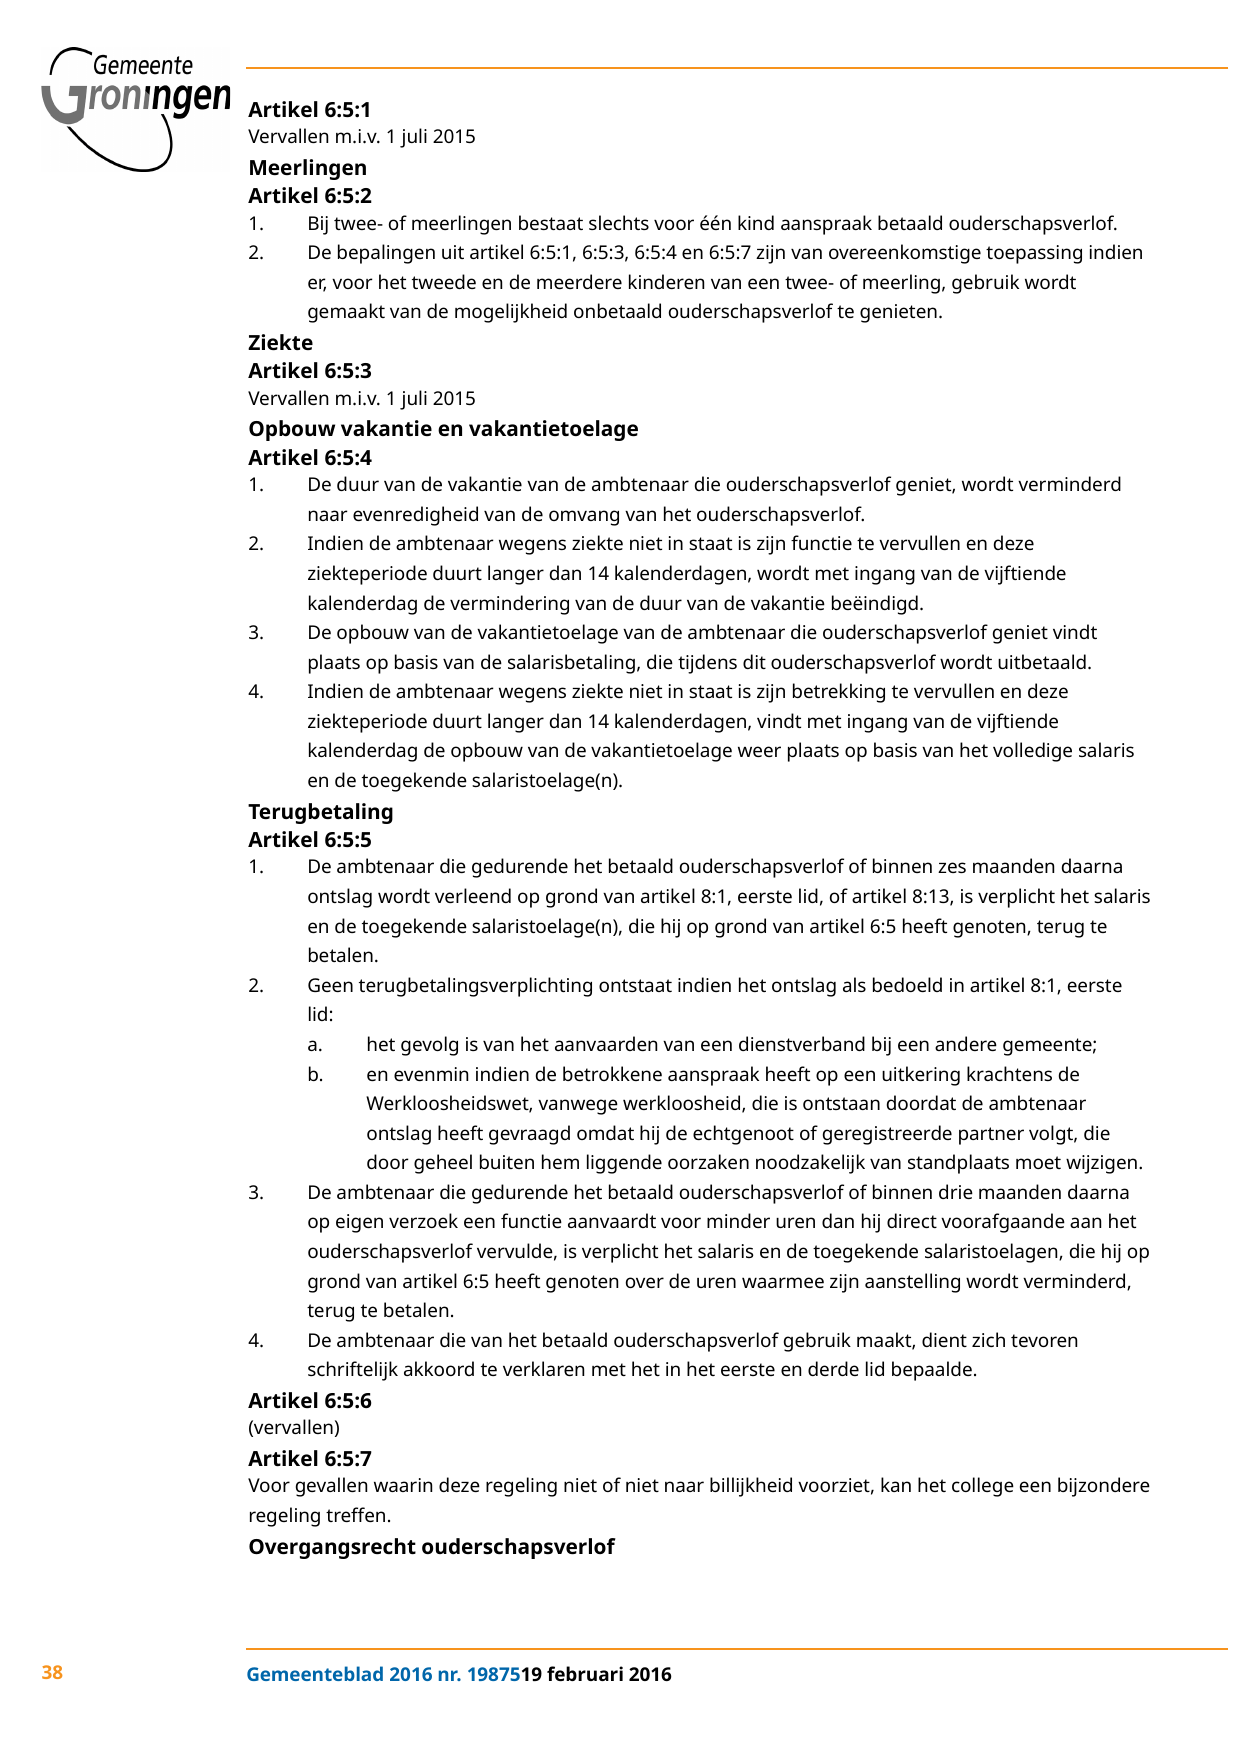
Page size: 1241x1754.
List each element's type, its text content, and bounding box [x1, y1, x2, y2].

list De duur van de vakantie van de ambtenaar die ouderschapsverlof geniet, wordt verminderd naar evenredigheid van de omvang van het ouderschapsverlof. [248, 471, 1152, 527]
text Artikel 6:5:2 [248, 181, 1152, 210]
text Vervallen m.i.v. 1 juli 2015 [248, 385, 1152, 411]
text Artikel 6:5:6 [248, 1386, 1152, 1414]
text (vervallen) [248, 1414, 1152, 1440]
text Opbouw vakantie en vakantietoelage [248, 414, 1152, 443]
text Vervallen m.i.v. 1 juli 2015 [248, 123, 1152, 149]
text Artikel 6:5:3 [248, 356, 1152, 385]
text Artikel 6:5:5 [248, 825, 1152, 854]
text Artikel 6:5:7 [248, 1444, 1152, 1473]
text Overgangsrecht ouderschapsverlof [248, 1532, 1152, 1560]
text Ziekte [248, 328, 1152, 356]
picture [41, 47, 231, 172]
list en evenmin indien de betrokkene aanspraak heeft op een uitkering krachtens de Werkloosheidswet, vanwege werkloosheid, die is ontstaan doordat de ambtenaar ontslag heeft gevraagd omdat hij de echtgenoot of geregistreerde partner volgt, die door geheel buiten hem liggende oorzaken noodzakelijk van standplaats moet wijzigen. [307, 1061, 1152, 1175]
list Indien de ambtenaar wegens ziekte niet in staat is zijn functie te vervullen en deze ziekteperiode duurt langer dan 14 kalenderdagen, wordt met ingang van de vijftiende kalenderdag de vermindering van de duur van de vakantie beëindigd. [248, 531, 1152, 615]
list De ambtenaar die gedurende het betaald ouderschapsverlof of binnen zes maanden daarna ontslag wordt verleend op grond van artikel 8:1, eerste lid, of artikel 8:13, is verplicht het salaris en de toegekende salaristoelage(n), die hij op grond van artikel 6:5 heeft genoten, terug te betalen. [248, 854, 1152, 968]
list De bepalingen uit artikel 6:5:1, 6:5:3, 6:5:4 en 6:5:7 zijn van overeenkomstige toepassing indien er, voor het tweede en de meerdere kinderen van een twee- of meerling, gebruik wordt gemaakt van de mogelijkheid onbetaald ouderschapsverlof te genieten. [248, 239, 1152, 324]
list Bij twee- of meerlingen bestaat slechts voor één kind aanspraak betaald ouderschapsverlof. [248, 210, 1152, 235]
text Voor gevallen waarin deze regeling niet of niet naar billijkheid voorziet, kan het college een bijzondere regeling treffen. [248, 1473, 1152, 1528]
list De ambtenaar die van het betaald ouderschapsverlof gebruik maakt, dient zich tevoren schriftelijk akkoord te verklaren met het in het eerste en derde lid bepaalde. [248, 1327, 1152, 1382]
list De opbouw van de vakantietoelage van de ambtenaar die ouderschapsverlof geniet vindt plaats op basis van de salarisbetaling, die tijdens dit ouderschapsverlof wordt uitbetaald. [248, 619, 1152, 674]
list De ambtenaar die gedurende het betaald ouderschapsverlof of binnen drie maanden daarna op eigen verzoek een functie aanvaardt voor minder uren dan hij direct voorafgaande aan het ouderschapsverlof vervulde, is verplicht het salaris en de toegekende salaristoelagen, die hij op grond van artikel 6:5 heeft genoten over de uren waarmee zijn aanstelling wordt verminderd, terug te betalen. [248, 1179, 1152, 1323]
list Geen terugbetalingsverplichting ontstaat indien het ontslag als bedoeld in artikel 8:1, eerste lid: [248, 972, 1152, 1027]
text Terugbetaling [248, 797, 1152, 825]
text Artikel 6:5:1 [248, 95, 1152, 123]
list Indien de ambtenaar wegens ziekte niet in staat is zijn betrekking te vervullen en deze ziekteperiode duurt langer dan 14 kalenderdagen, vindt met ingang van de vijftiende kalenderdag de opbouw van de vakantietoelage weer plaats op basis van het volledige salaris en de toegekende salaristoelage(n). [248, 678, 1152, 793]
list het gevolg is van het aanvaarden van een dienstverband bij een andere gemeente; [307, 1031, 1152, 1057]
text Meerlingen [248, 153, 1152, 181]
text Artikel 6:5:4 [248, 443, 1152, 471]
